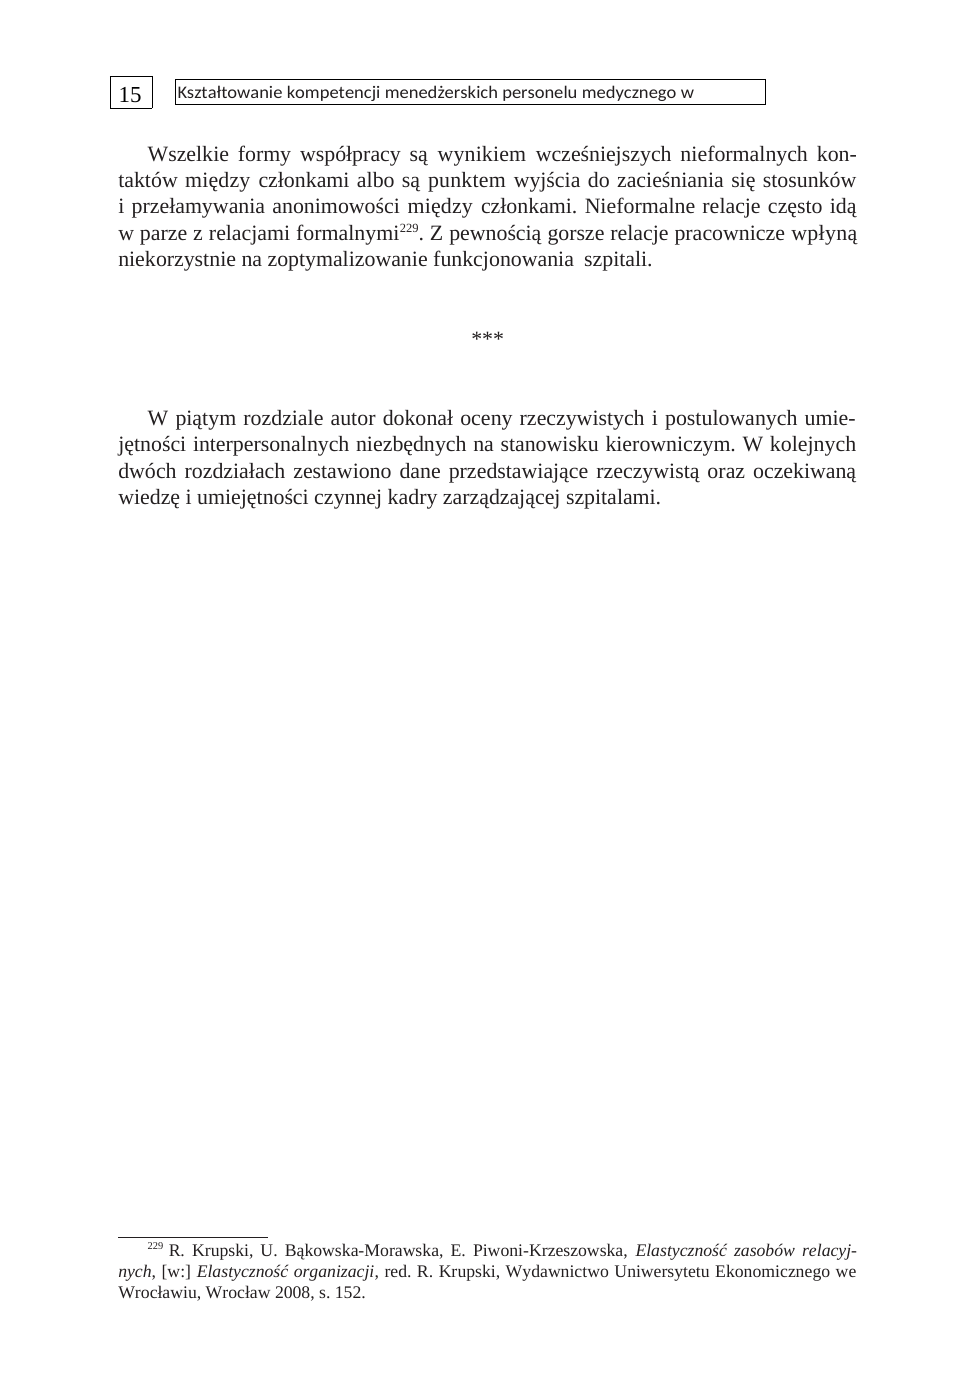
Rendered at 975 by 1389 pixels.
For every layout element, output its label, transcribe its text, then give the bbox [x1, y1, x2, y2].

text *** [138, 326, 837, 351]
text Wszelkie formy współpracy są wynikiem wcześniejszych nieformalnych kon- taktów między członkami albo są punktem wyjścia do zacieśniania się stosunków i przełamywania anonimowości między członkami. Nieformalne relacje często idą w parze z relacjami formalnymi229. Z pewnością gorsze relacje pracownicze wpłyną niekorzystnie na zoptymalizowanie funkcjonowania szpitali. [118, 141, 857, 272]
text W piątym rozdziale autor dokonał oceny rzeczywistych i postulowanych umie- jętności interpersonalnych niezbędnych na stanowisku kierowniczym. W kolejnych dwóch rozdziałach zestawiono dane przedstawiające rzeczywistą oraz oczekiwaną wiedzę i umiejętności czynnej kadry zarządzającej szpitalami. [118, 405, 857, 509]
text 229 R. Krupski, U. Bąkowska-Morawska, E. Piwoni-Krzeszowska, Elastyczność zasobów relacyj- nych, [w:] Elastyczność organizacji, red. R. Krupski, Wydawnictwo Uniwersytetu Ekonomicznego we Wrocławiu, Wrocław 2008, s. 152. [118, 1234, 857, 1302]
